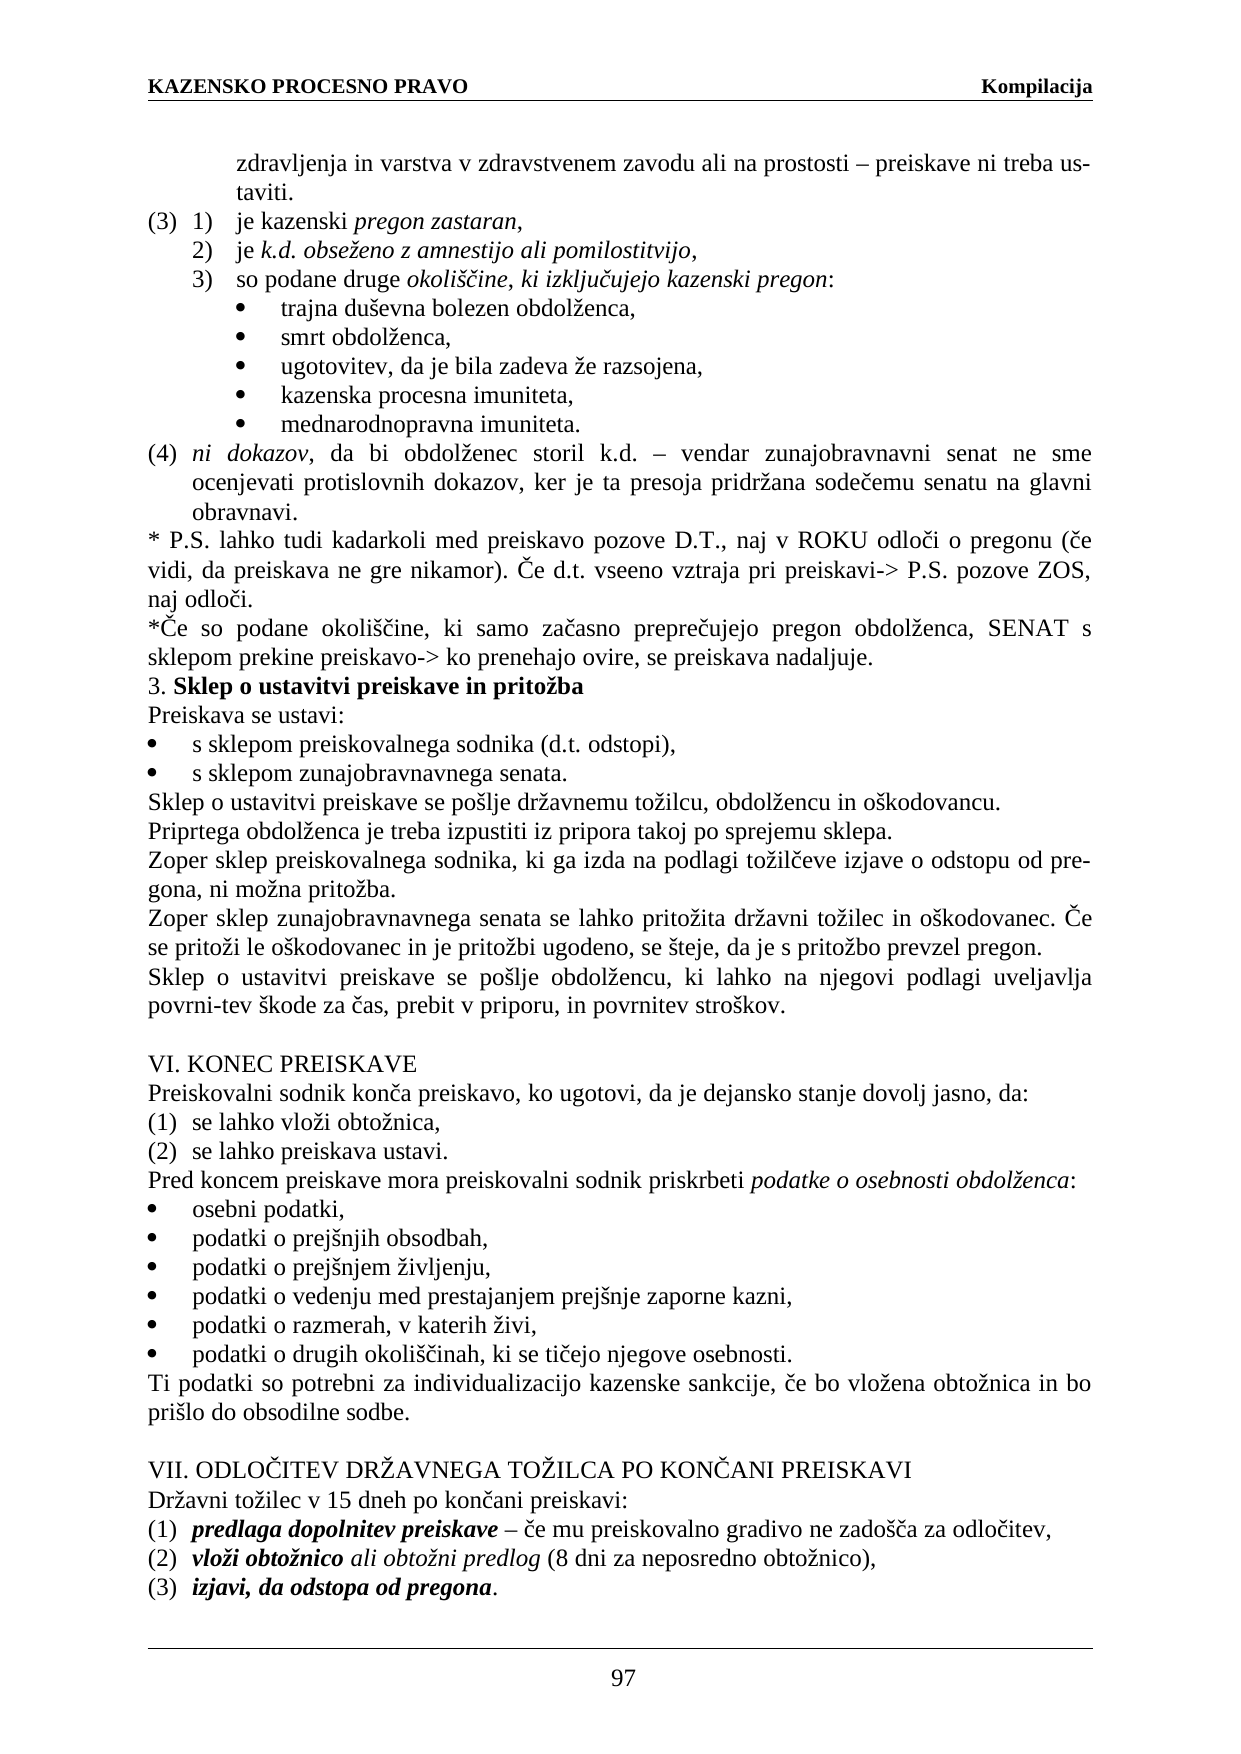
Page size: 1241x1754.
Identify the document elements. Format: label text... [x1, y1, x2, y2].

list vloži obtožnico ali obtožni predlog (8 dni za neposredno obtožnico), [148, 1543, 1093, 1572]
text 2) je k.d. obseženo z amnestijo ali pomilostitvijo, [148, 235, 1093, 264]
list ugotovitev, da je bila zadeva že razsojena, [236, 351, 1093, 380]
text VI. KONEC PREISKAVE [148, 1048, 1093, 1078]
list ni dokazov, da bi obdolženec storil k.d. – vendar zunajobravnavni senat ne sme ocenjevati protislovnih dokazov, ker je ta presoja pridržana sodečemu senatu na glavni obravnavi. [148, 438, 1093, 525]
text Zoper sklep zunajobravnavnega senata se lahko pritožita državni tožilec in oškodovanec. Če se pritoži le oškodovanec in je pritožbi ugodeno, se šteje, da je s pritožbo prevzel pregon. [148, 903, 1093, 961]
list smrt obdolženca, [236, 322, 1093, 351]
text Preiskovalni sodnik konča preiskavo, ko ugotovi, da je dejansko stanje dovolj jasno, da: [148, 1078, 1093, 1107]
text *Če so podane okoliščine, ki samo začasno preprečujejo pregon obdolženca, SENAT s sklepom prekine preiskavo-> ko prenehajo ovire, se preiskava nadaljuje. [148, 613, 1093, 671]
text Priprtega obdolženca je treba izpustiti iz pripora takoj po sprejemu sklepa. [148, 816, 1093, 845]
text Ti podatki so potrebni za individualizacijo kazenske sankcije, če bo vložena obtožnica in bo prišlo do obsodilne sodbe. [148, 1368, 1093, 1426]
list 1) je kazenski pregon zastaran, [148, 206, 1093, 235]
list podatki o razmerah, v katerih živi, [148, 1310, 1093, 1339]
list trajna duševna bolezen obdolženca, [236, 293, 1093, 322]
list izjavi, da odstopa od pregona. [148, 1572, 1093, 1601]
text Preiskava se ustavi: [148, 700, 1093, 729]
list osebni podatki, [148, 1194, 1093, 1223]
text * P.S. lahko tudi kadarkoli med preiskavo pozove D.T., naj v ROKU odloči o pregonu (če vidi, da preiskava ne gre nikamor). Če d.t. vseeno vztraja pri preiskavi-> P.S. pozove ZOS, naj odloči. [148, 525, 1093, 613]
text Sklep o ustavitvi preiskave se pošlje državnemu tožilcu, obdolžencu in oškodovancu. [148, 787, 1093, 816]
text Sklep o ustavitvi preiskave se pošlje obdolžencu, ki lahko na njegovi podlagi uveljavlja povrni-tev škode za čas, prebit v priporu, in povrnitev stroškov. [148, 961, 1093, 1019]
text 3) so podane druge okoliščine, ki izključujejo kazenski pregon: [148, 264, 1093, 293]
list podatki o vedenju med prestajanjem prejšnje zaporne kazni, [148, 1281, 1093, 1310]
text Pred koncem preiskave mora preiskovalni sodnik priskrbeti podatke o osebnosti obdolženca: [148, 1165, 1093, 1194]
text zdravljenja in varstva v zdravstvenem zavodu ali na prostosti – preiskave ni treba us-taviti. [236, 148, 1093, 206]
list s sklepom preiskovalnega sodnika (d.t. odstopi), [148, 729, 1093, 758]
list se lahko preiskava ustavi. [148, 1136, 1093, 1165]
list podatki o prejšnjem življenju, [148, 1252, 1093, 1281]
list mednarodnopravna imuniteta. [236, 409, 1093, 438]
text 3. Sklep o ustavitvi preiskave in pritožba [148, 671, 1093, 700]
list kazenska procesna imuniteta, [236, 380, 1093, 409]
list se lahko vloži obtožnica, [148, 1107, 1093, 1136]
list s sklepom zunajobravnavnega senata. [148, 758, 1093, 787]
text VII. ODLOČITEV DRŽAVNEGA TOŽILCA PO KONČANI PREISKAVI [148, 1455, 1093, 1484]
list predlaga dopolnitev preiskave – če mu preiskovalno gradivo ne zadošča za odločitev, [148, 1513, 1093, 1543]
text Državni tožilec v 15 dneh po končani preiskavi: [148, 1484, 1093, 1513]
list podatki o prejšnjih obsodbah, [148, 1223, 1093, 1252]
text Zoper sklep preiskovalnega sodnika, ki ga izda na podlagi tožilčeve izjave o odstopu od pre-gona, ni možna pritožba. [148, 845, 1093, 903]
list podatki o drugih okoliščinah, ki se tičejo njegove osebnosti. [148, 1339, 1093, 1368]
